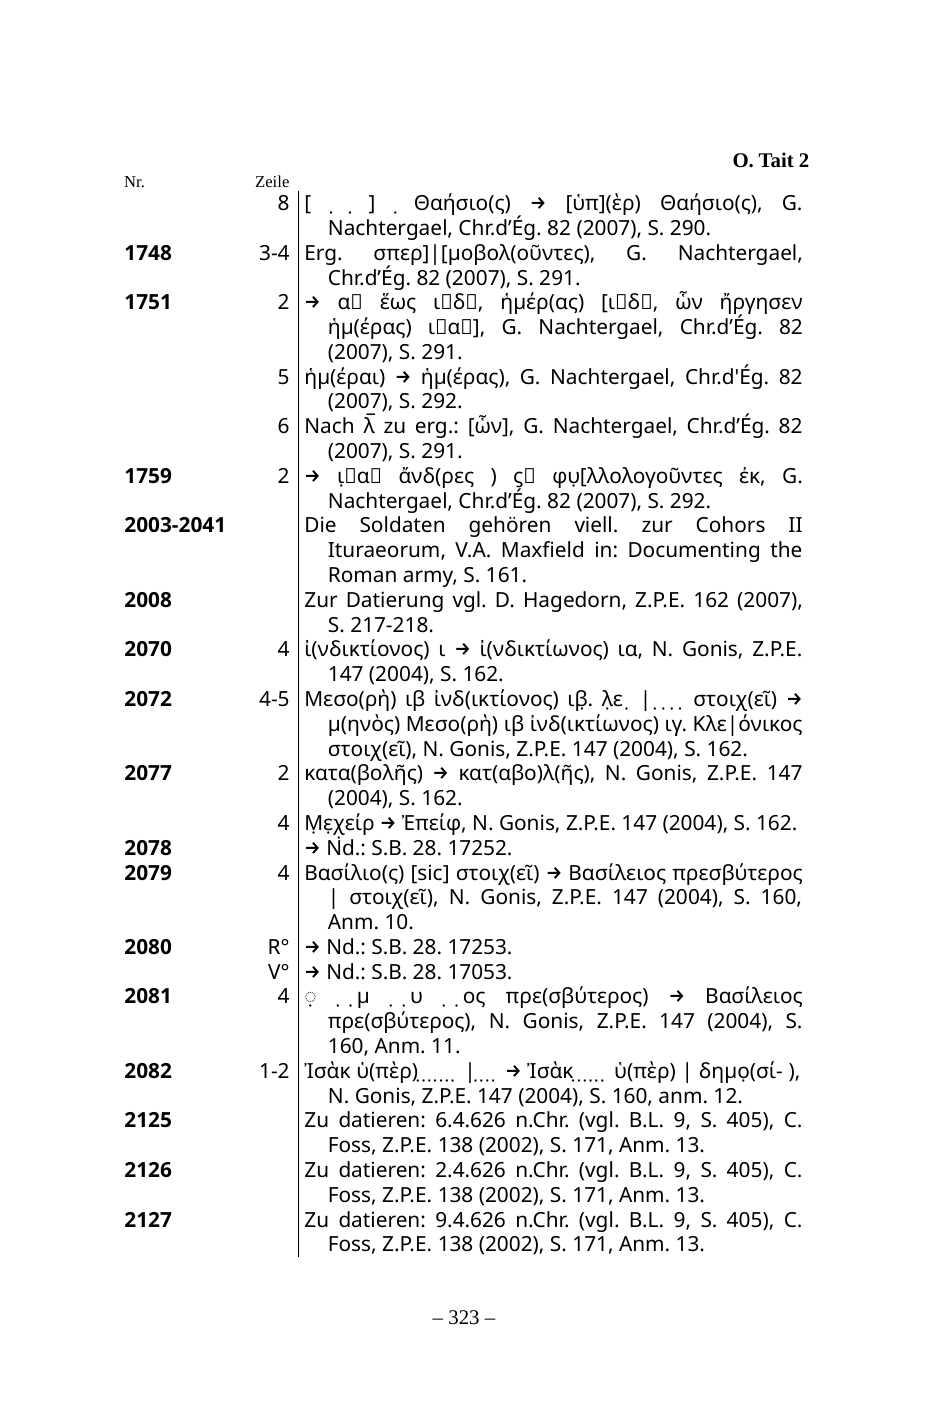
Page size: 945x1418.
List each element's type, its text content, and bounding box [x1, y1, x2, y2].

table_cell 2 [207, 761, 298, 811]
table_cell 6 [207, 414, 298, 463]
table_cell 4-5 [207, 687, 298, 761]
table_cell [118, 364, 207, 414]
table_cell Erg. σπερ]|[μοβολ(οῦντες), G. Nachtergael, Chr.d’Ég. 82 (2007), S. 291. [299, 240, 809, 290]
table_cell [118, 414, 207, 463]
table_cell R° [207, 935, 298, 959]
table_cell 2078 [118, 835, 298, 860]
table_cell → α ἕως ιδ, ἡμέρ(ας) [ιδ, ὧν ἤργησεν ἡμ(έρας) ια], G. Nachtergael, Chr.d’Ég. 82 (2007), S. 291. [299, 290, 809, 364]
table_cell Die Soldaten gehören viell. zur Cohors II Ituraeorum, V.A. Maxfield in: Documenting the Roman army, S. 161. [299, 513, 809, 587]
table_cell 4 [207, 984, 298, 1058]
table_cell [118, 191, 207, 240]
table_cell 2125 [118, 1108, 298, 1158]
table_cell Zur Datierung vgl. D. Hagedorn, Z.P.E. 162 (2007), S. 217-218. [299, 588, 809, 637]
table_cell 4 [207, 637, 298, 687]
table_cell 5 [207, 364, 298, 414]
table_cell 2126 [118, 1158, 298, 1207]
table_cell 2008 [118, 588, 298, 637]
table_cell Μεσο(ρὴ) ιβ ἰνδ(ικτίονος) ιβ̣. λ̣ε ̣ | ̣ ̣ ̣ ̣ στοιχ(εῖ) → μ(ηνὸς) Μεσο(ρὴ) ιβ ἰνδ(ικτίωνος) ιγ. Κλε|όνικος στοιχ(εῖ), N. Gonis, Z.P.E. 147 (2004), S. 162. [299, 687, 809, 761]
table_cell 1751 [118, 290, 207, 364]
table_cell 2 [207, 464, 298, 513]
table_cell 1748 [118, 240, 207, 290]
table_cell V° [207, 959, 298, 984]
table_cell 4 [207, 811, 298, 835]
table_cell Zu datieren: 9.4.626 n.Chr. (vgl. B.L. 9, S. 405), C. Foss, Z.P.E. 138 (2002), S. 171, Anm. 13. [299, 1207, 809, 1257]
table_cell 2070 [118, 637, 207, 687]
table_cell [118, 811, 207, 835]
table_cell [118, 959, 207, 984]
table_cell Μ̣ε̣χ̣είρ → Ἐπείφ, N. Gonis, Z.P.E. 147 (2004), S. 162. [299, 811, 809, 835]
table_cell 2072 [118, 687, 207, 761]
table_cell 1759 [118, 464, 207, 513]
table_cell 2003-2041 [118, 513, 298, 587]
table_cell 2127 [118, 1207, 298, 1257]
table_cell → Nd.: S.B. 28. 17252. [299, 835, 809, 860]
table_cell → Nd.: S.B. 28. 17253. [299, 935, 809, 959]
table_cell 2 [207, 290, 298, 364]
table_cell [ ̣ ̣ ] ̣ Θαήσιο(ς) → [ὑπ](ὲρ) Θαήσιο(ς), G. Nachtergael, Chr.d’Ég. 82 (2007), S. 290. [299, 191, 809, 240]
table_cell 4 [207, 860, 298, 934]
table_cell 3-4 [207, 240, 298, 290]
table_cell 2082 [118, 1059, 207, 1108]
table_cell Zu datieren: 6.4.626 n.Chr. (vgl. B.L. 9, S. 405), C. Foss, Z.P.E. 138 (2002), S. 171, Anm. 13. [299, 1108, 809, 1158]
table_cell 2077 [118, 761, 207, 811]
table_cell 2079 [118, 860, 207, 934]
table_cell → ι̣α ἄνδ(ρες ) ϛ φυ̣[λλολογοῦντες ἐκ, G. Nachtergael, Chr.d’Ég. 82 (2007), S. 292. [299, 464, 809, 513]
table_cell → Nd.: S.B. 28. 17053. [299, 959, 809, 984]
table_cell Ἰσὰκ ὑ(πὲρ) ̣ ̣ ̣ ̣ ̣ ̣ ̣ | ̣ ̣ ̣ ̣ → Ἰσὰκ ̣ ̣ ̣ ̣ ̣ ̣ ὑ(πὲρ) | δημο̣(σί- ), N. Gonis, Z.P.E. 147 (2004), S. 160, anm. 12. [299, 1059, 809, 1108]
table_cell 8 [207, 191, 298, 240]
table_cell ἰ(νδικτίονος) ι → ἰ(νδικτίωνος) ια, N. Gonis, Z.P.E. 147 (2004), S. 162. [299, 637, 809, 687]
table_cell 2081 [118, 984, 207, 1058]
table_cell ἡμ(έραι) → ἡμ(έρας), G. Nachtergael, Chr.d'Ég. 82 (2007), S. 292. [299, 364, 809, 414]
table_cell Nach λ̅ zu erg.: [ὧν], G. Nachtergael, Chr.d’Ég. 82 (2007), S. 291. [299, 414, 809, 463]
table_cell 1-2 [207, 1059, 298, 1108]
table_cell Βασίλιο(ς) [sic] στοιχ(εῖ) → Βασίλειος πρεσβύτερος | στοιχ(εῖ), N. Gonis, Z.P.E. 147 (2004), S. 160, Anm. 10. [299, 860, 809, 934]
table_cell Zu datieren: 2.4.626 n.Chr. (vgl. B.L. 9, S. 405), C. Foss, Z.P.E. 138 (2002), S. 171, Anm. 13. [299, 1158, 809, 1207]
table_cell κατα(βολῆς) → κατ(αβο)λ(ῆς), N. Gonis, Z.P.E. 147 (2004), S. 162. [299, 761, 809, 811]
table_cell ̣ ̣ ̣μ ̣ ̣υ ̣ ̣ος πρε(σβύτερος) → Βασίλειος πρε(σβύτερος), N. Gonis, Z.P.E. 147 (2004), S. 160, Anm. 11. [299, 984, 809, 1058]
table_cell 2080 [118, 935, 207, 959]
